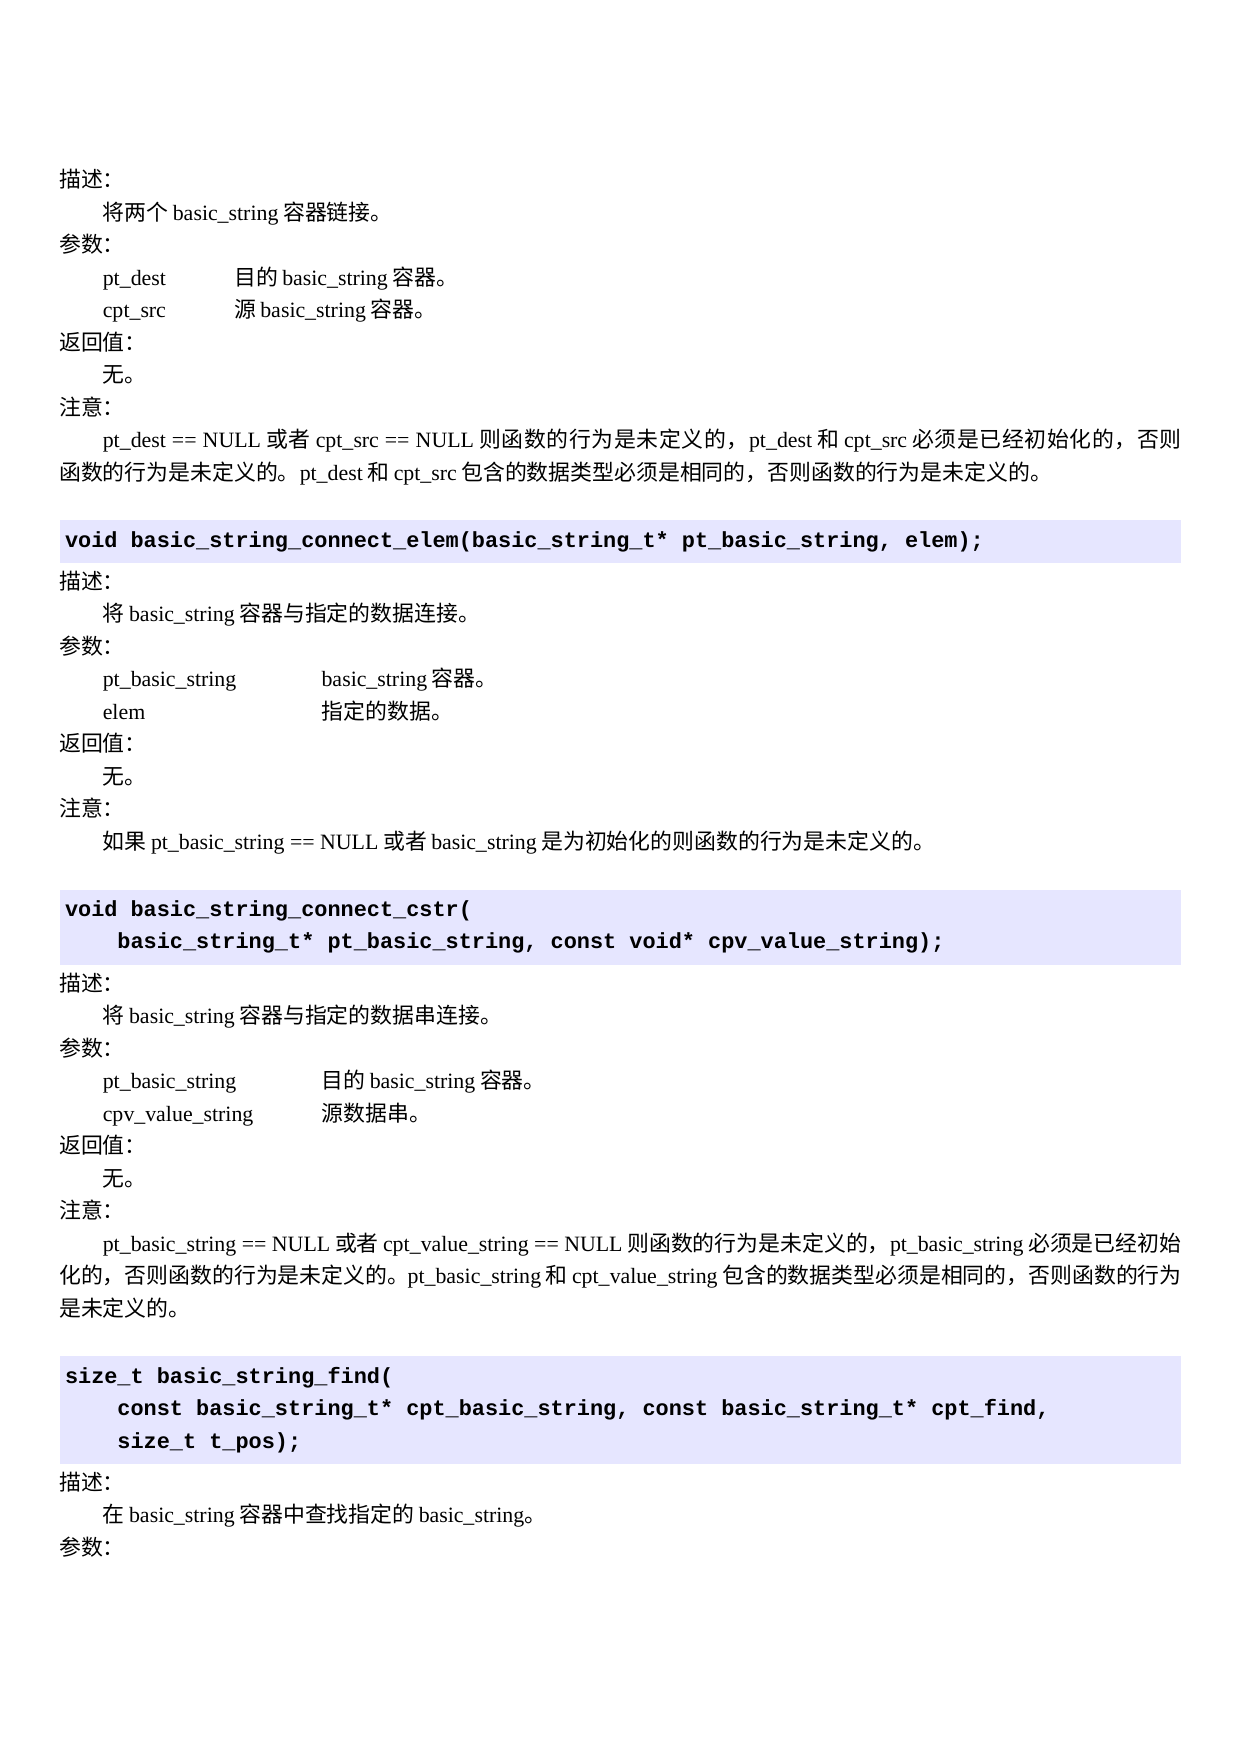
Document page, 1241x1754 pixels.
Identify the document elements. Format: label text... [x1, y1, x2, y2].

text 在basic_string容器中查找指定的basic_string。 [59, 1497, 1181, 1529]
text 参数： [59, 227, 1181, 259]
table_header void basic_string_connect_elem(basic_string_t* pt_basic_string, elem); [60, 520, 1181, 563]
text elem 指定的数据。 [59, 693, 1181, 726]
table_header void basic_string_connect_cstr( basic_string_t* pt_basic_string, const void* cpv_value_string); [60, 890, 1181, 965]
text 无。 [59, 357, 1181, 389]
text 注意： [59, 389, 1181, 422]
text pt_basic_string 目的basic_string容器。 [59, 1063, 1181, 1095]
text 将basic_string容器与指定的数据连接。 [59, 596, 1181, 628]
text 描述： [59, 966, 1181, 998]
text 描述： [59, 162, 1181, 194]
text 如果pt_basic_string == NULL或者basic_string是为初始化的则函数的行为是未定义的。 [59, 823, 1181, 856]
text 参数： [59, 1030, 1181, 1063]
text cpv_value_string 源数据串。 [59, 1095, 1181, 1128]
text pt_basic_string == NULL或者cpt_value_string == NULL则函数的行为是未定义的，pt_basic_string必须是已经初始化的，否则函数的行为是未定义的。pt_basic_string和cpt_value_string包含的数据类型必须是相同的，否则函数的行为是未定义的。 [59, 1225, 1181, 1323]
text 注意： [59, 1193, 1181, 1225]
text 参数： [59, 628, 1181, 661]
text 返回值： [59, 324, 1181, 357]
text 无。 [59, 758, 1181, 791]
text 无。 [59, 1160, 1181, 1193]
text pt_basic_string basic_string容器。 [59, 661, 1181, 693]
text 注意： [59, 791, 1181, 823]
table_header size_t basic_string_find( const basic_string_t* cpt_basic_string, const basic_string_t* cpt_find, size_t t_pos); [60, 1356, 1181, 1464]
text 将两个basic_string容器链接。 [59, 194, 1181, 227]
text pt_dest == NULL或者cpt_src == NULL则函数的行为是未定义的，pt_dest和cpt_src必须是已经初始化的，否则函数的行为是未定义的。pt_dest和cpt_src包含的数据类型必须是相同的，否则函数的行为是未定义的。 [59, 422, 1181, 487]
text 返回值： [59, 1128, 1181, 1160]
text 描述： [59, 1465, 1181, 1497]
text 参数： [59, 1529, 1181, 1562]
text cpt_src 源basic_string容器。 [59, 292, 1181, 324]
text 将basic_string容器与指定的数据串连接。 [59, 998, 1181, 1030]
text pt_dest 目的basic_string容器。 [59, 259, 1181, 292]
text 描述： [59, 565, 1181, 596]
text 返回值： [59, 726, 1181, 758]
